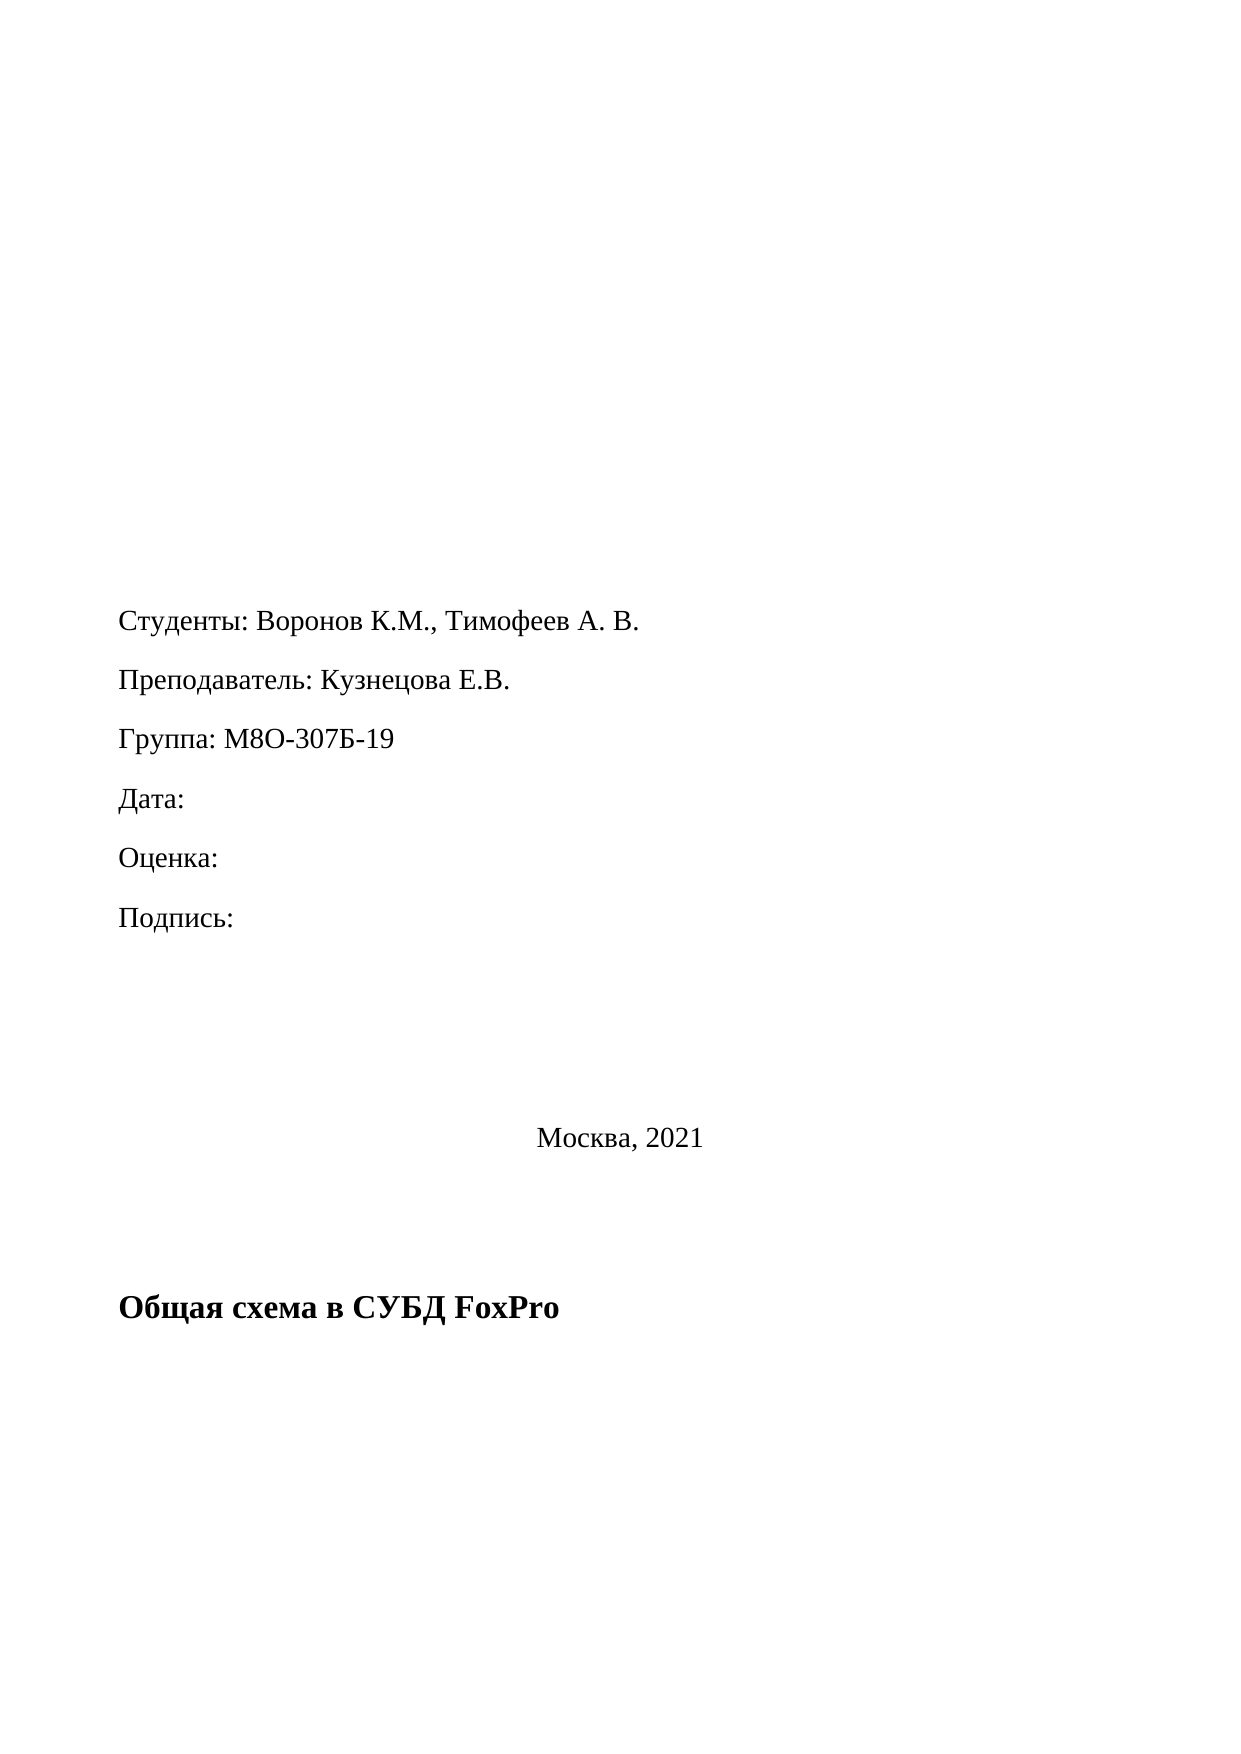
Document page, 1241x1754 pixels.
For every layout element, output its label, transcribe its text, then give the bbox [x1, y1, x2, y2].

text Подпись: [118, 900, 1122, 933]
text Преподаватель: Кузнецова Е.В. [118, 662, 1122, 696]
text Москва, 2021 [118, 1121, 1122, 1154]
text Общая схема в СУБД FoxPro [118, 1288, 1122, 1326]
text Группа: М8О-307Б-19 [118, 722, 1122, 755]
text Оценка: [118, 840, 1122, 874]
text Дата: [118, 781, 1122, 814]
text Студенты: Воронов К.М., Тимофеев А. В. [118, 603, 1122, 636]
